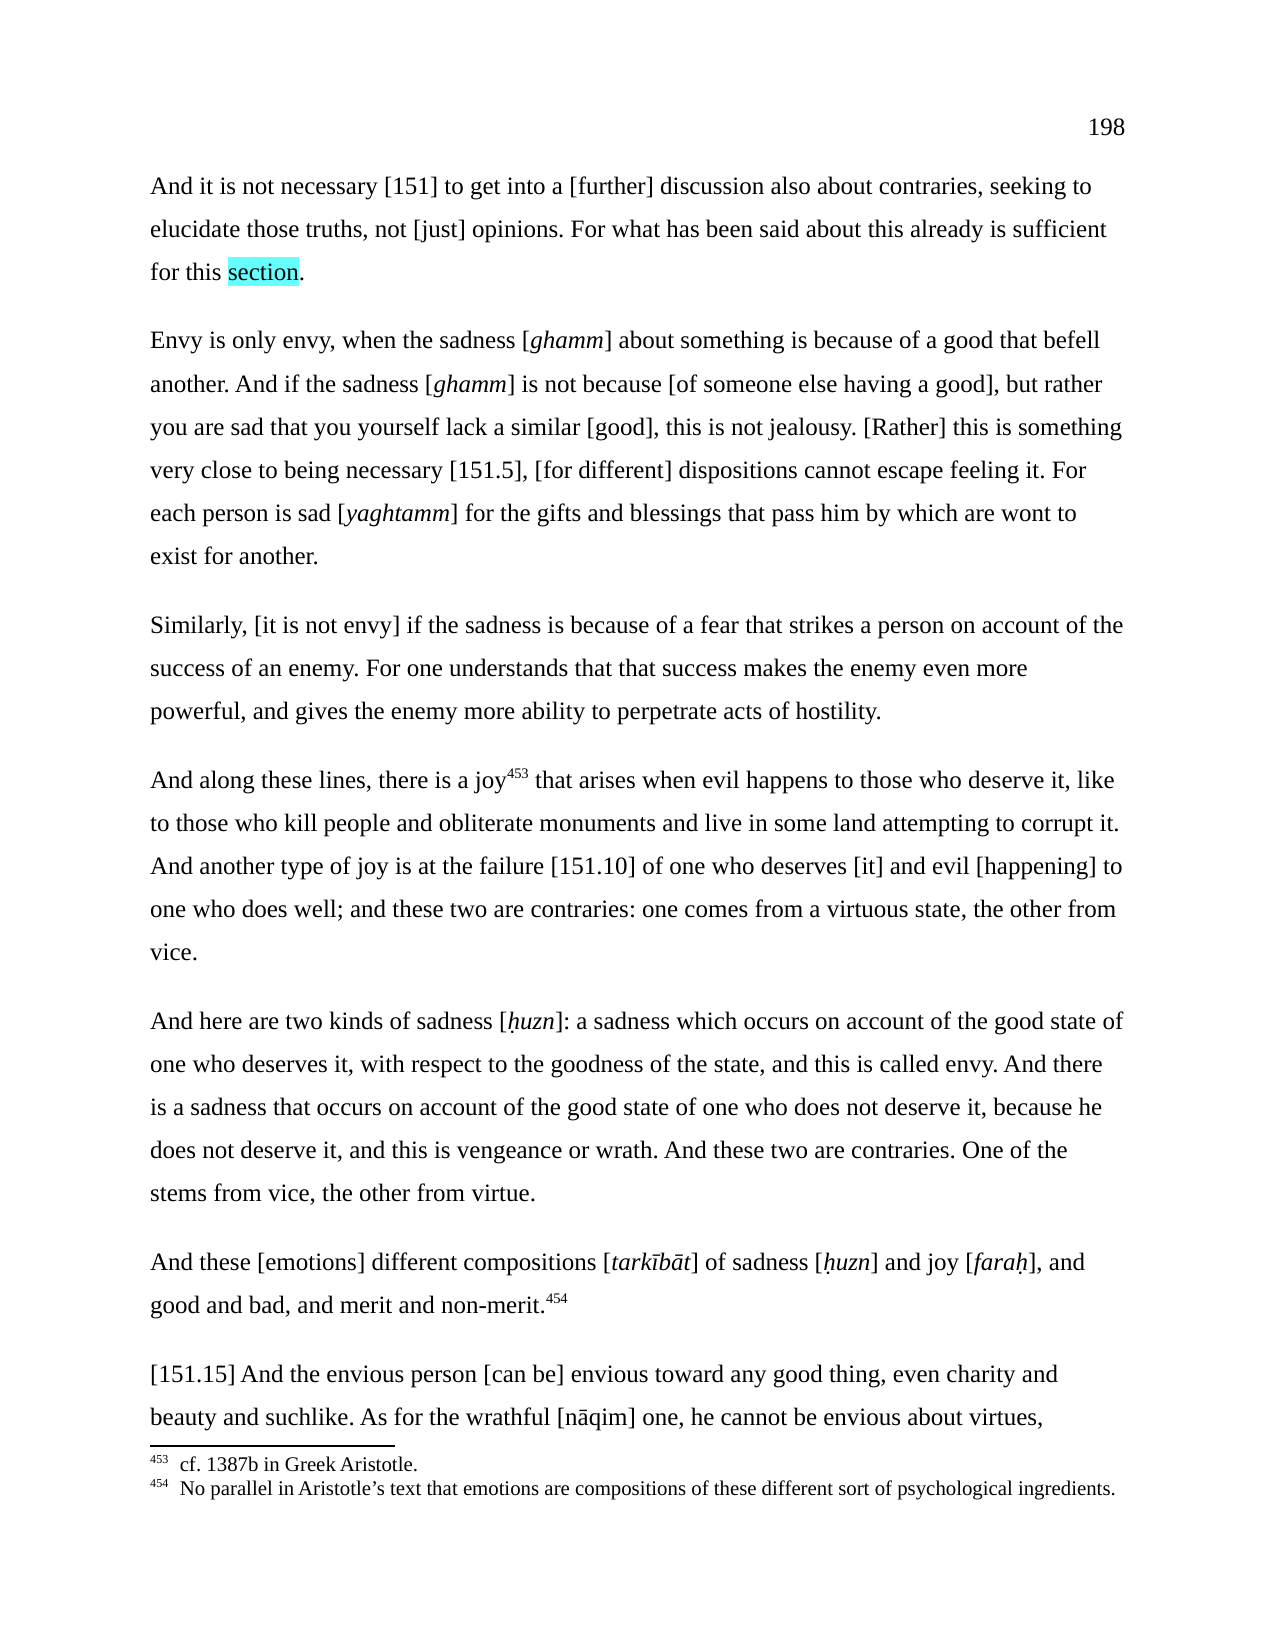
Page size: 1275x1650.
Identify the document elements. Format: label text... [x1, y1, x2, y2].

text cf. 1387b in Greek Aristotle. [150, 1452, 1125, 1476]
text [151.15] And the envious person [can be] envious toward any good thing, even charity and beauty and suchlike. As for the wrathful [nāqim] one, he cannot be envious about virtues, [150, 1359, 1125, 1431]
text And here are two kinds of sadness [ḥuzn]: a sadness which occurs on account of the good state of one who deserves it, with respect to the goodness of the state, and this is called envy. And there is a sadness that occurs on account of the good state of one who does not deserve it, because he does not deserve it, and this is vengeance or wrath. And these two are contraries. One of the stems from vice, the other from virtue. [150, 1006, 1125, 1207]
text And it is not necessary [151] to get into a [further] discussion also about contraries, seeking to elucidate those truths, not [just] opinions. For what has been said about this already is sufficient for this section. [150, 171, 1125, 286]
text And along these lines, there is a joy that arises when evil happens to those who deserve it, like to those who kill people and obliterate monuments and live in some land attempting to corrupt it. And another type of joy is at the failure [151.10] of one who deserves [it] and evil [happening] to one who does well; and these two are contraries: one comes from a virtuous state, the other from vice. [150, 765, 1125, 966]
text No parallel in Aristotle’s text that emotions are compositions of these different sort of psychological ingredients. [150, 1476, 1125, 1500]
text And these [emotions] different compositions [tarkībāt] of sadness [ḥuzn] and joy [faraḥ], and good and bad, and merit and non-merit. [150, 1247, 1125, 1319]
text Envy is only envy, when the sadness [ghamm] about something is because of a good that befell another. And if the sadness [ghamm] is not because [of someone else having a good], but rather you are sad that you yourself lack a similar [good], this is not jealousy. [Rather] this is something very close to being necessary [151.5], [for different] dispositions cannot escape feeling it. For each person is sad [yaghtamm] for the gifts and blessings that pass him by which are wont to exist for another. [150, 326, 1125, 570]
text Similarly, [it is not envy] if the sadness is because of a fear that strikes a person on account of the success of an enemy. For one understands that that success makes the enemy even more powerful, and gives the enemy more ability to perpetrate acts of hostility. [150, 610, 1125, 725]
